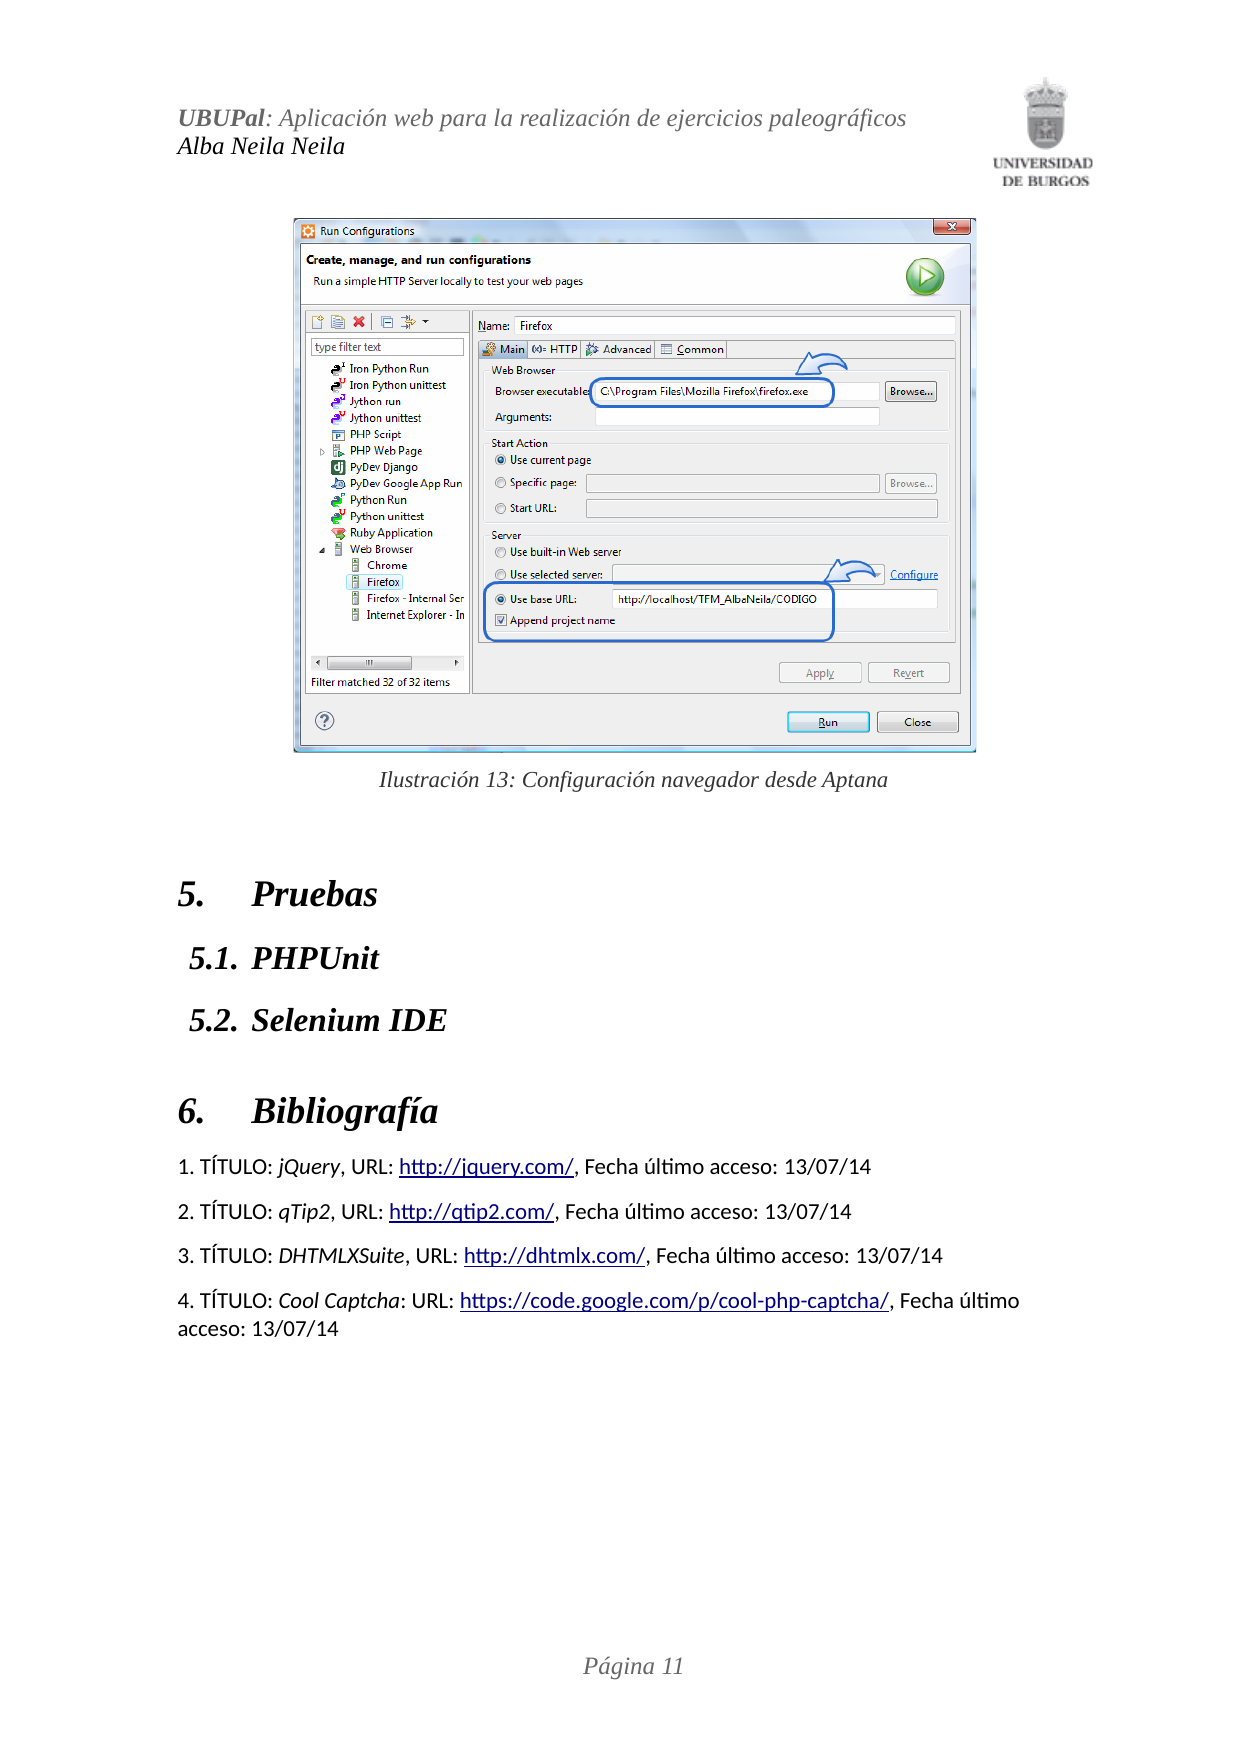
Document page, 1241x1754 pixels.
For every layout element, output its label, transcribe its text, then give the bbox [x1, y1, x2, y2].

subtitle Selenium IDE [189, 1000, 1092, 1038]
subtitle Pruebas [177, 871, 1092, 914]
text 3. TÍTULO: DHTMLXSuite, URL: http://dhtmlx.com/, Fecha último acceso: 13/07/14 [177, 1242, 1092, 1270]
list Ilustración 13: Configuración navegador desde Aptana [293, 753, 976, 792]
text 2. TÍTULO: qTip2, URL: http://qtip2.com/, Fecha último acceso: 13/07/14 [177, 1197, 1092, 1225]
subtitle Bibliografía [177, 1088, 1092, 1132]
picture [993, 77, 1093, 186]
subtitle PHPUnit [189, 938, 1092, 976]
text 1. TÍTULO: jQuery, URL: http://jquery.com/, Fecha último acceso: 13/07/14 [177, 1152, 1092, 1180]
text 4. TÍTULO: Cool Captcha: URL: https://code.google.com/p/cool-php-captcha/, Fecha último acceso: 13/07/14 [177, 1286, 1092, 1342]
picture [293, 218, 977, 753]
